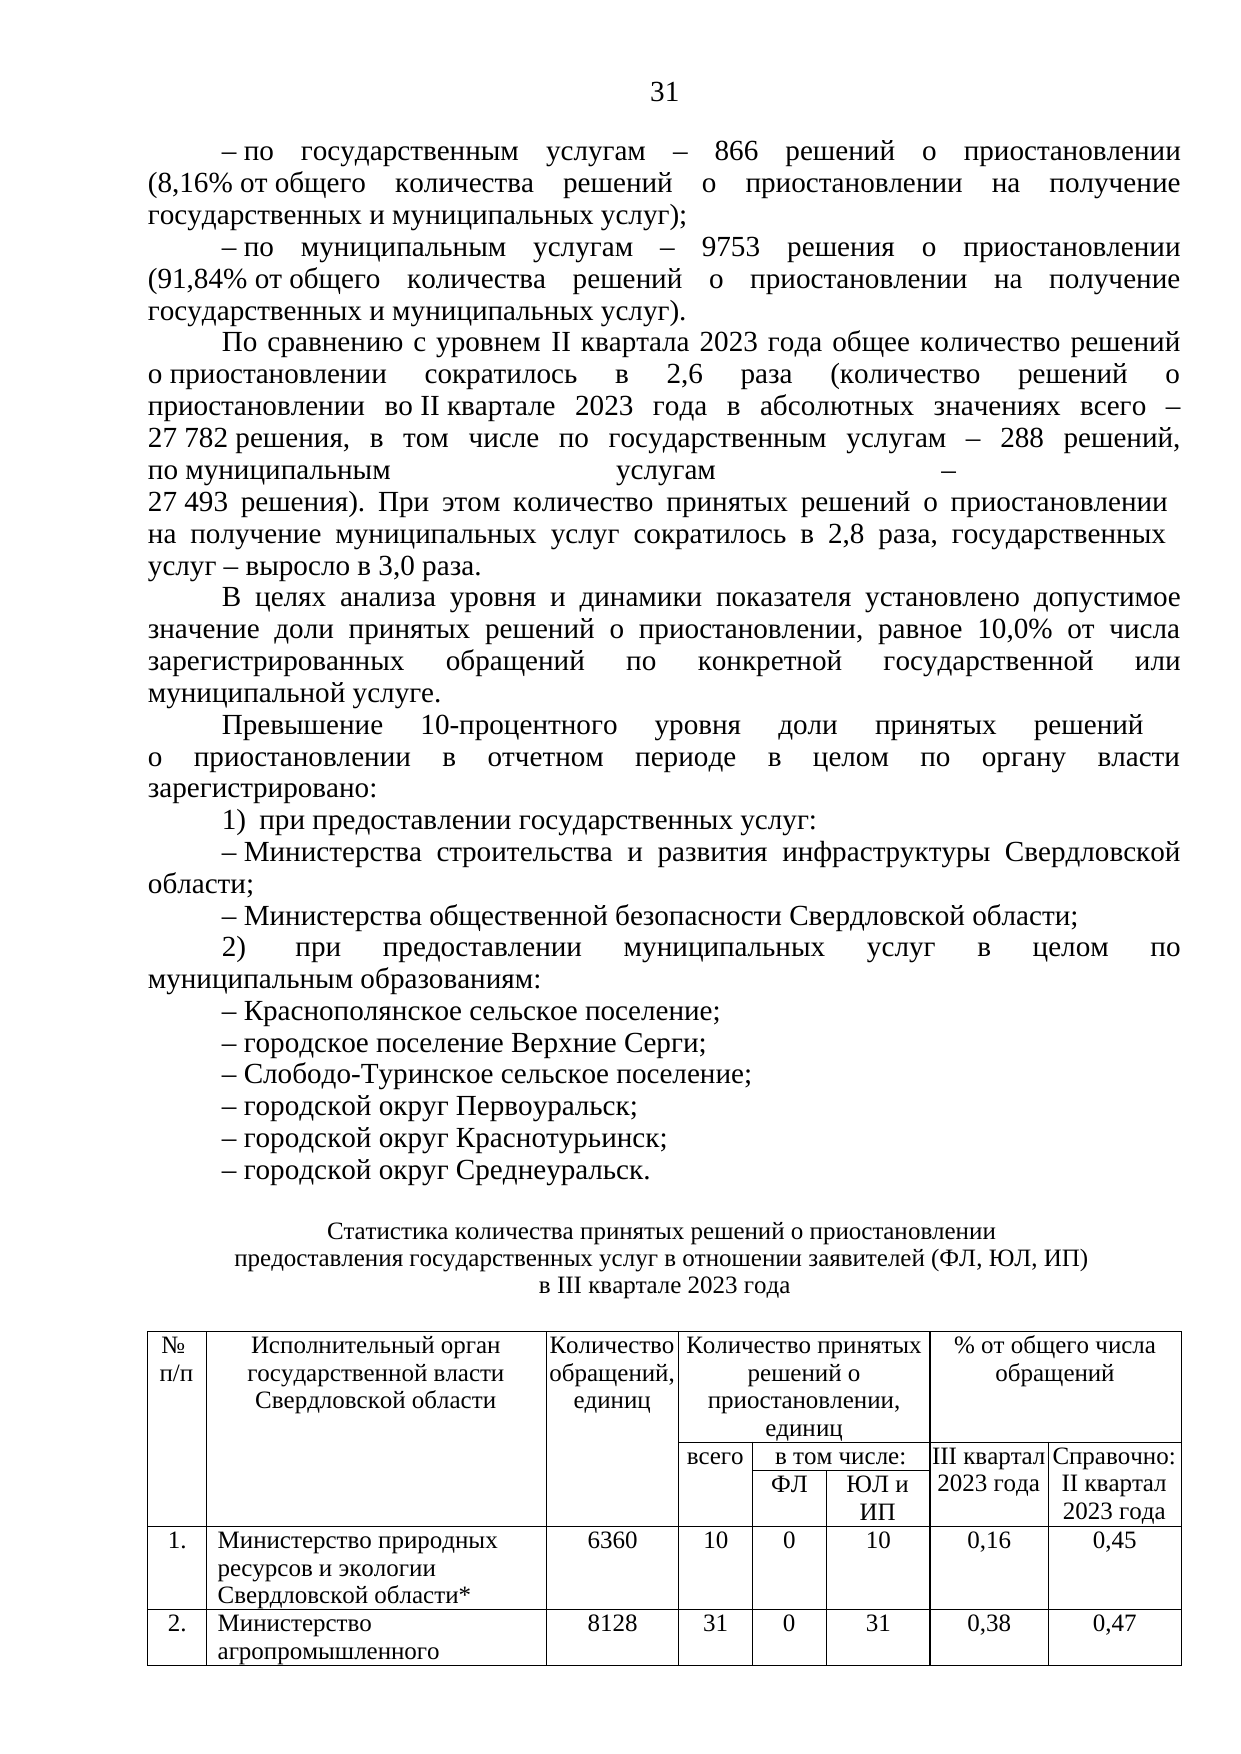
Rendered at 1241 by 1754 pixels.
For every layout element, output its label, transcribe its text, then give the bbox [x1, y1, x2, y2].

text в III квартале 2023 года [148, 1272, 1181, 1299]
text Статистика количества принятых решений о приостановлении [148, 1217, 1181, 1245]
table_cell 10 [827, 1527, 929, 1609]
table_cell 0,16 [931, 1527, 1048, 1609]
table_header Исполнительный орган государственной власти Свердловской области [207, 1332, 546, 1526]
table_cell 1. [148, 1527, 206, 1609]
text – Министерства строительства и развития инфраструктуры Свердловской области; [148, 836, 1181, 899]
table_cell ФЛ [753, 1471, 826, 1526]
table_header Количество обращений, единиц [547, 1332, 678, 1526]
table_cell 6360 [547, 1527, 678, 1609]
table_cell Справочно: II квартал 2023 года [1049, 1443, 1181, 1526]
table_cell 8128 [547, 1610, 678, 1664]
text – городской округ Среднеуральск. [148, 1154, 1181, 1186]
table_cell 0,45 [1049, 1527, 1181, 1609]
table_cell 0 [753, 1610, 826, 1664]
text По сравнению с уровнем II квартала 2023 года общее количество решений о приостановлении сократилось в 2,6 раза (количество решений о приостановлении во II квартале 2023 года в абсолютных значениях всего – 27 782 решения, в том числе по государственным услугам – 288 решений, по муниципальным услугам – 27 493 решения). При этом количество принятых решений о приостановлении на получение муниципальных услуг сократилось в 2,8 раза, государственных услуг – выросло в 3,0 раза. [148, 326, 1181, 581]
text – Слободо-Туринское сельское поселение; [148, 1058, 1181, 1090]
table_cell Министерство природных ресурсов и экологии Свердловской области* [207, 1527, 546, 1609]
table_cell 2. [148, 1610, 206, 1664]
text – по муниципальным услугам – 9753 решения о приостановлении (91,84% от общего количества решений о приостановлении на получение государственных и муниципальных услуг). [148, 231, 1181, 326]
list при предоставлении муниципальных услуг в целом по муниципальным образованиям: [148, 931, 1181, 995]
table_cell 31 [679, 1610, 752, 1664]
text – Краснополянское сельское поселение; [148, 995, 1181, 1027]
table_cell 0,38 [931, 1610, 1048, 1664]
table_cell 31 [827, 1610, 929, 1664]
table_cell III квартал 2023 года [931, 1443, 1048, 1526]
text – городской округ Первоуральск; [148, 1090, 1181, 1122]
table_cell в том числе: [753, 1443, 929, 1470]
table_cell всего [679, 1443, 752, 1526]
text – по государственным услугам – 866 решений о приостановлении (8,16% от общего количества решений о приостановлении на получение государственных и муниципальных услуг); [148, 135, 1181, 231]
text Превышение 10-процентного уровня доли принятых решений о приостановлении в отчетном периоде в целом по органу власти зарегистрировано: [148, 709, 1181, 804]
table_header № п/п [148, 1332, 206, 1526]
text – городское поселение Верхние Серги; [148, 1027, 1181, 1058]
table_cell ЮЛ и ИП [827, 1471, 929, 1526]
text – городской округ Краснотурьинск; [148, 1122, 1181, 1154]
table_cell 0 [753, 1527, 826, 1609]
table_header % от общего числа обращений [931, 1332, 1181, 1442]
text – Министерства общественной безопасности Свердловской области; [148, 899, 1181, 931]
table_cell 10 [679, 1527, 752, 1609]
table_cell Министерство агропромышленного [207, 1610, 546, 1664]
table_cell 0,47 [1049, 1610, 1181, 1664]
text предоставления государственных услуг в отношении заявителей (ФЛ, ЮЛ, ИП) [148, 1245, 1181, 1272]
list при предоставлении государственных услуг: [222, 804, 1181, 836]
table_header Количество принятых решений о приостановлении, единиц [679, 1332, 929, 1442]
text В целях анализа уровня и динамики показателя установлено допустимое значение доли принятых решений о приостановлении, равное 10,0% от числа зарегистрированных обращений по конкретной государственной или муниципальной услуге. [148, 581, 1181, 709]
